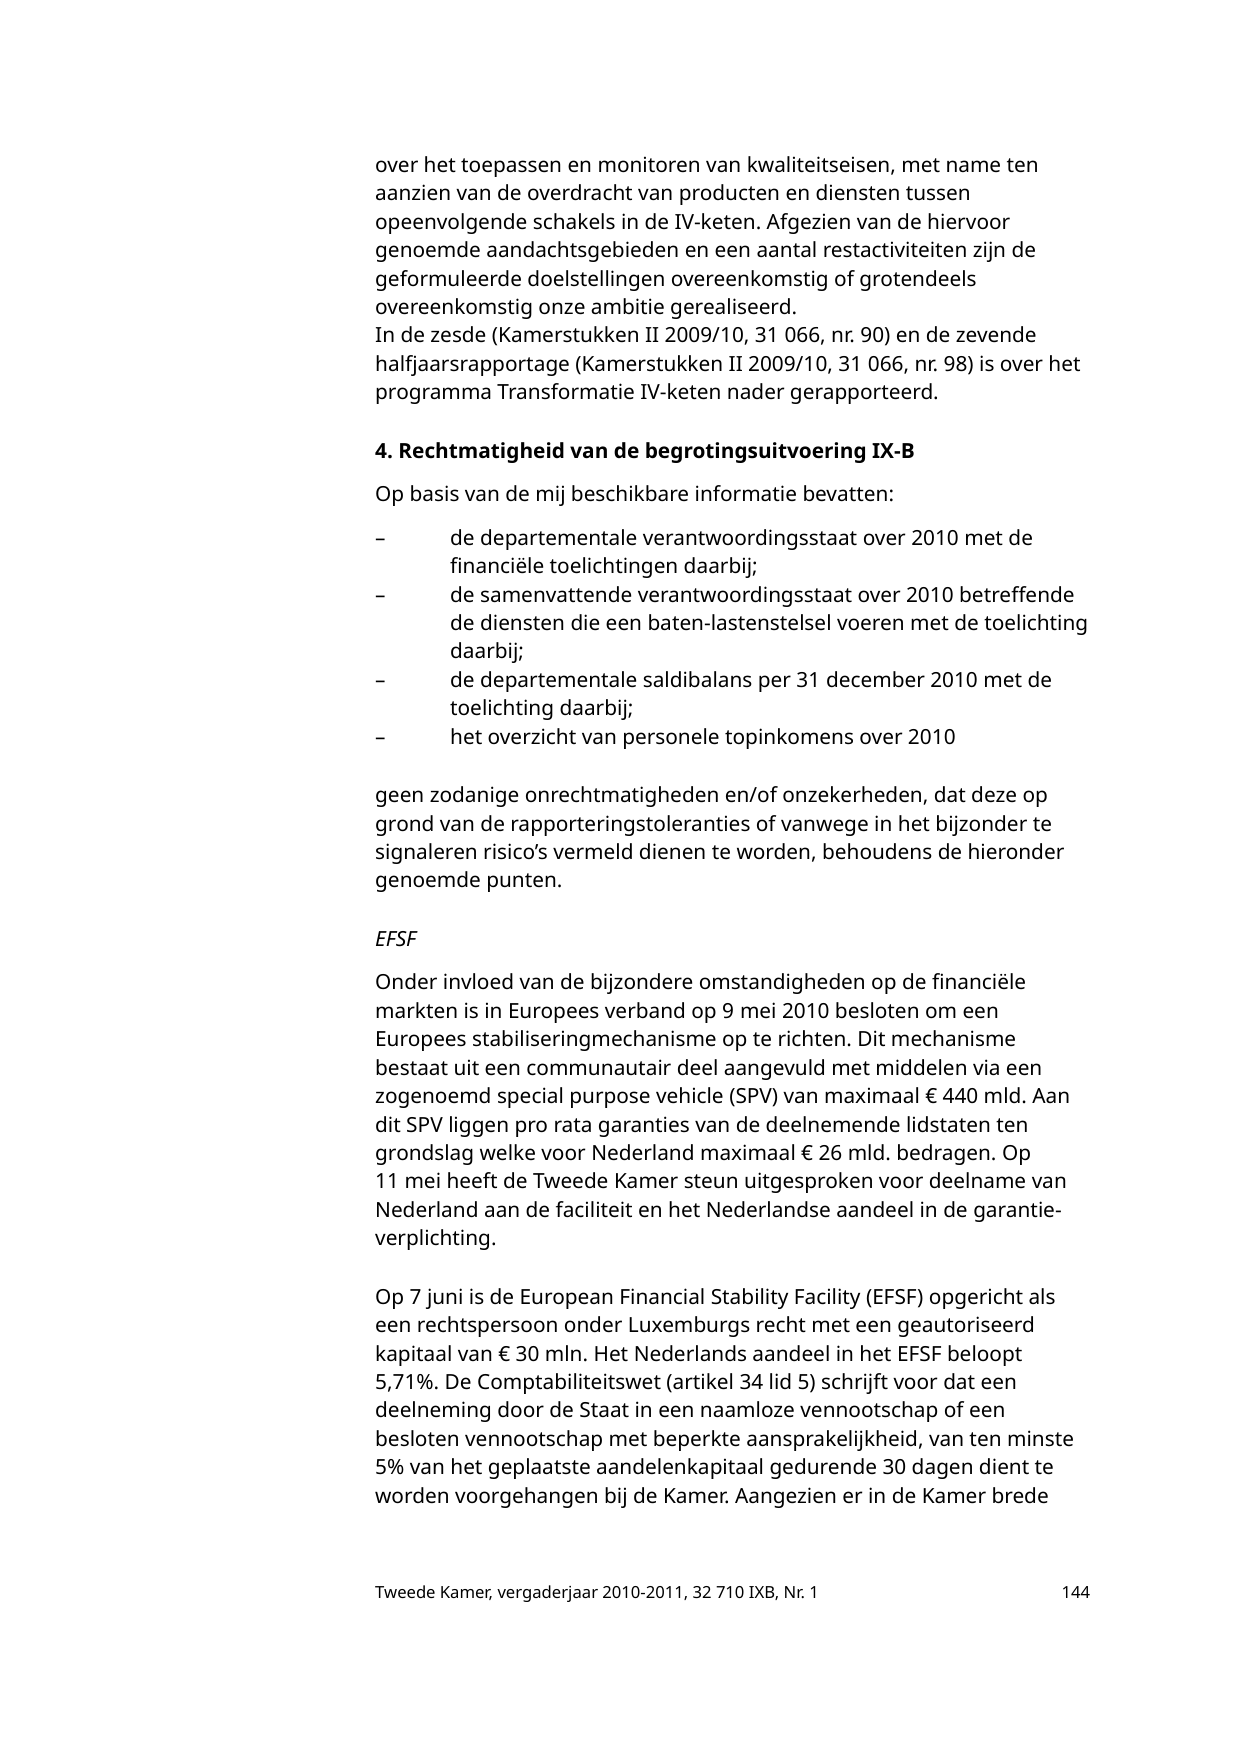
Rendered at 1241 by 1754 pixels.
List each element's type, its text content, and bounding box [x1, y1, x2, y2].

list het overzicht van personele topinkomens over 2010 [375, 722, 1090, 750]
text over het toepassen en monitoren van kwaliteitseisen, met name ten aanzien van de overdracht van producten en diensten tussen opeenvolgende schakels in de IV-keten. Afgezien van de hiervoor genoemde aandachtsgebieden en een aantal restactiviteiten zijn de geformuleerde doelstellingen overeenkomstig of grotendeels overeenkomstig onze ambitie gerealiseerd. [375, 150, 1090, 321]
list de departementale saldibalans per 31 december 2010 met de toelichting daarbij; [375, 665, 1090, 722]
text 4. Rechtmatigheid van de begrotingsuitvoering IX-B [375, 436, 1090, 464]
text Onder invloed van de bijzondere omstandigheden op de financiële markten is in Europees verband op 9 mei 2010 besloten om een Europees stabiliseringmechanisme op te richten. Dit mechanisme bestaat uit een communautair deel aangevuld met middelen via een zogenoemd special purpose vehicle (SPV) van maximaal € 440 mld. Aan dit SPV liggen pro rata garanties van de deelnemende lidstaten ten grondslag welke voor Nederland maximaal € 26 mld. bedragen. Op 11 mei heeft de Tweede Kamer steun uitgesproken voor deelname van Nederland aan de faciliteit en het Nederlandse aandeel in de garantie-verplichting. [375, 967, 1090, 1252]
text geen zodanige onrechtmatigheden en/of onzekerheden, dat deze op grond van de rapporteringstoleranties of vanwege in het bijzonder te signaleren risico’s vermeld dienen te worden, behoudens de hieronder genoemde punten. [375, 780, 1090, 894]
text In de zesde (Kamerstukken II 2009/10, 31 066, nr. 90) en de zevende halfjaarsrapportage (Kamerstukken II 2009/10, 31 066, nr. 98) is over het programma Transformatie IV-keten nader gerapporteerd. [375, 321, 1090, 406]
list de samenvattende verantwoordingsstaat over 2010 betreffende de diensten die een baten-lastenstelsel voeren met de toelichting daarbij; [375, 580, 1090, 665]
text Op 7 juni is de European Financial Stability Facility (EFSF) opgericht als een rechtspersoon onder Luxemburgs recht met een geautoriseerd kapitaal van € 30 mln. Het Nederlands aandeel in het EFSF beloopt 5,71%. De Comptabiliteitswet (artikel 34 lid 5) schrijft voor dat een deelneming door de Staat in een naamloze vennootschap of een besloten vennootschap met beperkte aansprakelijkheid, van ten minste 5% van het geplaatste aandelenkapitaal gedurende 30 dagen dient te worden voorgehangen bij de Kamer. Aangezien er in de Kamer brede [375, 1282, 1090, 1509]
text EFSF [375, 924, 1090, 952]
text Op basis van de mij beschikbare informatie bevatten: [375, 479, 1090, 508]
list de departementale verantwoordingsstaat over 2010 met de financiële toelichtingen daarbij; [375, 523, 1090, 580]
